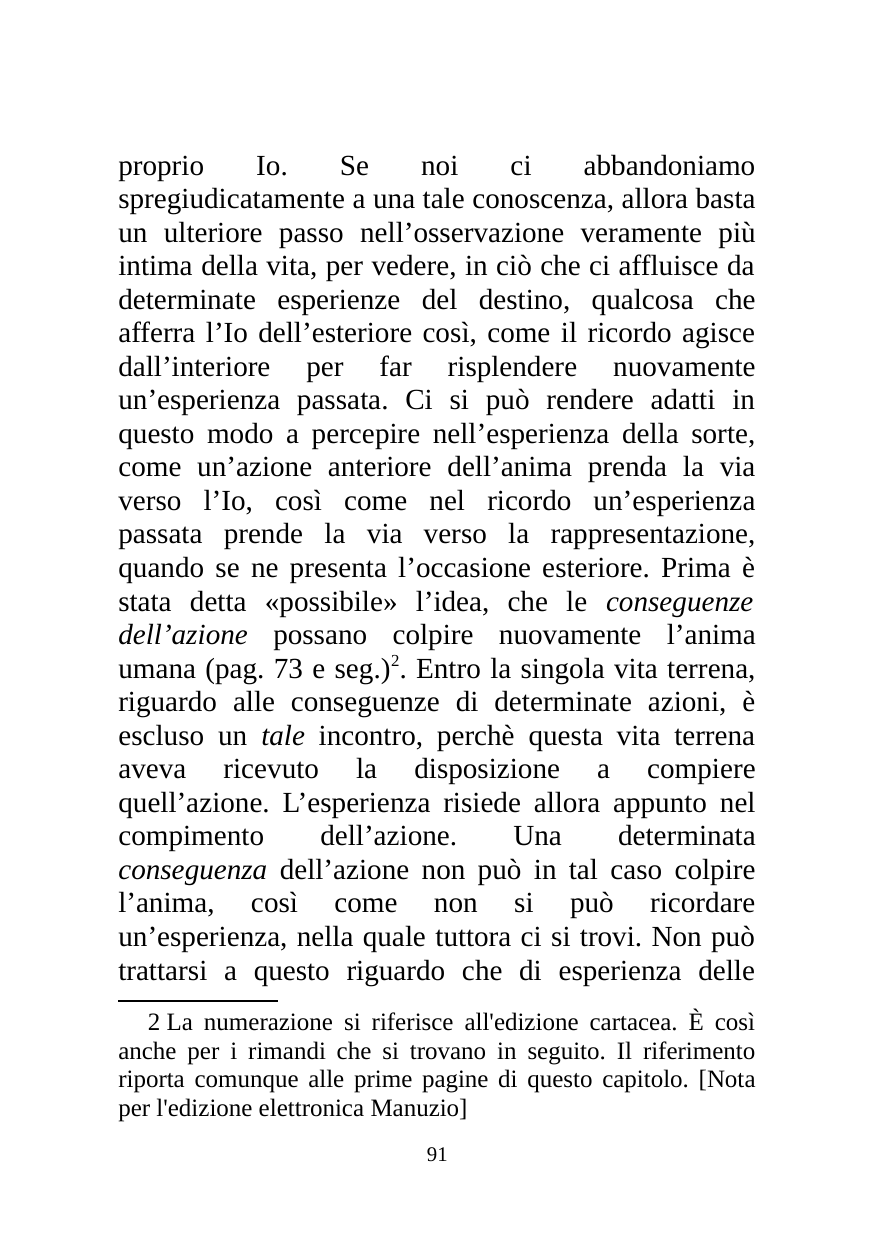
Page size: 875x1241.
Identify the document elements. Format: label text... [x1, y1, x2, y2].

text proprio Io. Se noi ci abbandoniamo spregiudicatamente a una tale conoscenza, allora basta un ulteriore passo nell’osservazione veramente più intima della vita, per vedere, in ciò che ci affluisce da determinate esperienze del destino, qualcosa che afferra l’Io dell’esteriore così, come il ricordo agisce dall’interiore per far risplendere nuovamente un’esperienza passata. Ci si può rendere adatti in questo modo a percepire nell’esperienza della sorte, come un’azione anteriore dell’anima prenda la via verso l’Io, così come nel ricordo un’esperienza passata prende la via verso la rappresentazione, quando se ne presenta l’occasione esteriore. Prima è stata detta «possibile» l’idea, che le conseguenze dell’azione possano colpire nuovamente l’anima umana (pag. 73 e seg.). Entro la singola vita terrena, riguardo alle conseguenze di determinate azioni, è escluso un tale incontro, perchè questa vita terrena aveva ricevuto la disposizione a compiere quell’azione. L’esperienza risiede allora appunto nel compimento dell’azione. Una determinata conseguenza dell’azione non può in tal caso colpire l’anima, così come non si può ricordare un’esperienza, nella quale tuttora ci si trovi. Non può trattarsi a questo riguardo che di esperienza delle [118, 148, 756, 986]
text La numerazione si riferisce all'edizione cartacea. È così anche per i rimandi che si trovano in seguito. Il riferimento riporta comunque alle prime pagine di questo capitolo. [Nota per l'edizione elettronica Manuzio] [118, 1007, 756, 1122]
